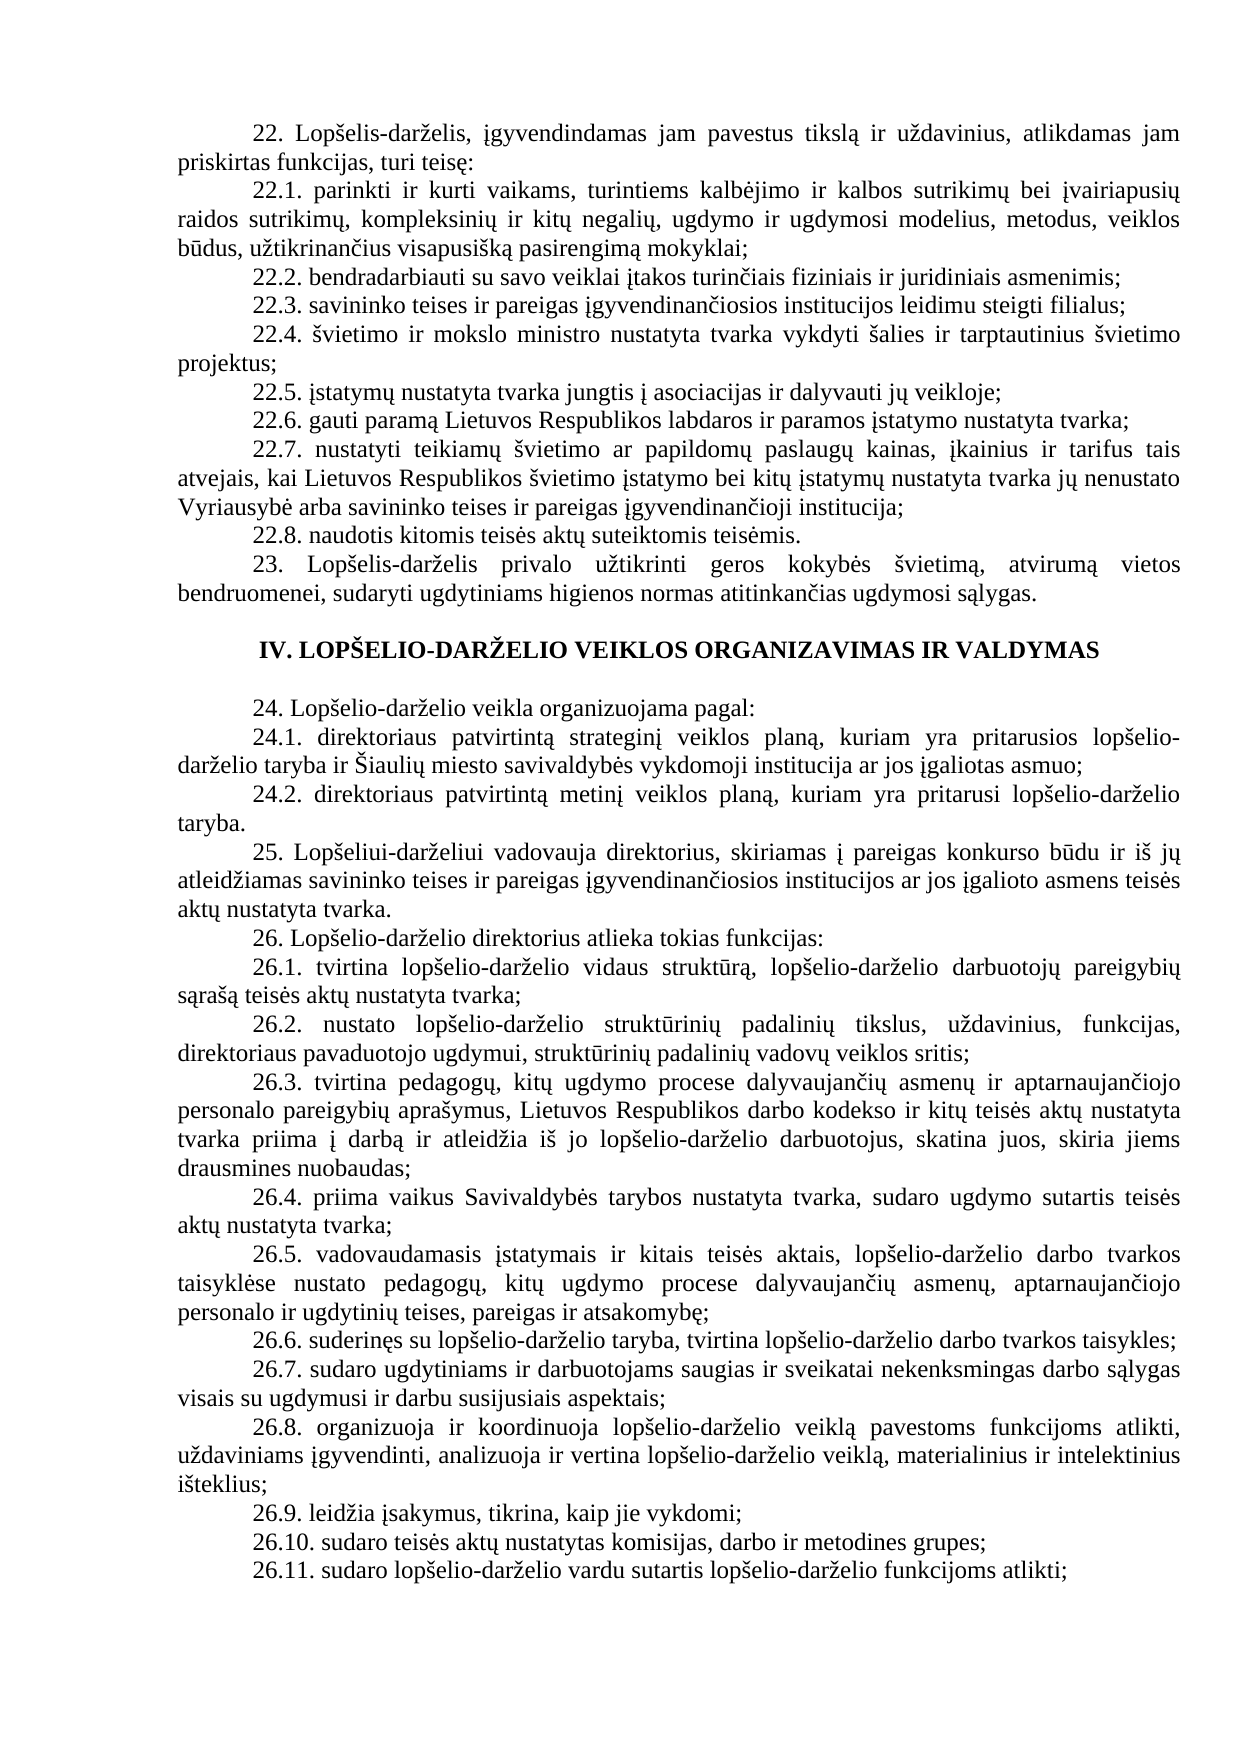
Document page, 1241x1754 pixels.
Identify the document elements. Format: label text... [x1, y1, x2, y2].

text 22.3. savininko teises ir pareigas įgyvendinančiosios institucijos leidimu steigti filialus; [177, 291, 1181, 319]
text 22.6. gauti paramą Lietuvos Respublikos labdaros ir paramos įstatymo nustatyta tvarka; [177, 406, 1181, 434]
text 26.4. priima vaikus Savivaldybės tarybos nustatyta tvarka, sudaro ugdymo sutartis teisės aktų nustatyta tvarka; [177, 1182, 1181, 1239]
text 24. Lopšelio-darželio veikla organizuojama pagal: [177, 693, 1181, 722]
text 26.1. tvirtina lopšelio-darželio vidaus struktūrą, lopšelio-darželio darbuotojų pareigybių sąrašą teisės aktų nustatyta tvarka; [177, 952, 1181, 1009]
text 26.7. sudaro ugdytiniams ir darbuotojams saugias ir sveikatai nekenksmingas darbo sąlygas visais su ugdymusi ir darbu susijusiais aspektais; [177, 1354, 1181, 1412]
text 26.3. tvirtina pedagogų, kitų ugdymo procese dalyvaujančių asmenų ir aptarnaujančiojo personalo pareigybių aprašymus, Lietuvos Respublikos darbo kodekso ir kitų teisės aktų nustatyta tvarka priima į darbą ir atleidžia iš jo lopšelio-darželio darbuotojus, skatina juos, skiria jiems drausmines nuobaudas; [177, 1067, 1181, 1182]
text 26.8. organizuoja ir koordinuoja lopšelio-darželio veiklą pavestoms funkcijoms atlikti, uždaviniams įgyvendinti, analizuoja ir vertina lopšelio-darželio veiklą, materialinius ir intelektinius išteklius; [177, 1412, 1181, 1498]
text 22.2. bendradarbiauti su savo veiklai įtakos turinčiais fiziniais ir juridiniais asmenimis; [177, 262, 1181, 291]
text IV. LOPŠELIO-DARŽELIO VEIKLOS ORGANIZAVIMAS IR VALDYMAS [177, 636, 1181, 664]
text 25. Lopšeliui-darželiui vadovauja direktorius, skiriamas į pareigas konkurso būdu ir iš jų atleidžiamas savininko teises ir pareigas įgyvendinančiosios institucijos ar jos įgalioto asmens teisės aktų nustatyta tvarka. [177, 837, 1181, 923]
text 24.1. direktoriaus patvirtintą strateginį veiklos planą, kuriam yra pritarusios lopšelio-darželio taryba ir Šiaulių miesto savivaldybės vykdomoji institucija ar jos įgaliotas asmuo; [177, 722, 1181, 779]
text 22.5. įstatymų nustatyta tvarka jungtis į asociacijas ir dalyvauti jų veikloje; [177, 377, 1181, 406]
text 22. Lopšelis-darželis, įgyvendindamas jam pavestus tikslą ir uždavinius, atlikdamas jam priskirtas funkcijas, turi teisę: [177, 118, 1181, 176]
text 22.4. švietimo ir mokslo ministro nustatyta tvarka vykdyti šalies ir tarptautinius švietimo projektus; [177, 319, 1181, 377]
text 26.2. nustato lopšelio-darželio struktūrinių padalinių tikslus, uždavinius, funkcijas, direktoriaus pavaduotojo ugdymui, struktūrinių padalinių vadovų veiklos sritis; [177, 1009, 1181, 1067]
text 22.1. parinkti ir kurti vaikams, turintiems kalbėjimo ir kalbos sutrikimų bei įvairiapusių raidos sutrikimų, kompleksinių ir kitų negalių, ugdymo ir ugdymosi modelius, metodus, veiklos būdus, užtikrinančius visapusišką pasirengimą mokyklai; [177, 176, 1181, 262]
text 24.2. direktoriaus patvirtintą metinį veiklos planą, kuriam yra pritarusi lopšelio-darželio taryba. [177, 779, 1181, 837]
text 26.6. suderinęs su lopšelio-darželio taryba, tvirtina lopšelio-darželio darbo tvarkos taisykles; [177, 1326, 1181, 1354]
text 26.9. leidžia įsakymus, tikrina, kaip jie vykdomi; [177, 1498, 1181, 1527]
text 22.8. naudotis kitomis teisės aktų suteiktomis teisėmis. [177, 521, 1181, 549]
text 26.10. sudaro teisės aktų nustatytas komisijas, darbo ir metodines grupes; [177, 1527, 1181, 1556]
text 22.7. nustatyti teikiamų švietimo ar papildomų paslaugų kainas, įkainius ir tarifus tais atvejais, kai Lietuvos Respublikos švietimo įstatymo bei kitų įstatymų nustatyta tvarka jų nenustato Vyriausybė arba savininko teises ir pareigas įgyvendinančioji institucija; [177, 434, 1181, 521]
text 26. Lopšelio-darželio direktorius atlieka tokias funkcijas: [177, 923, 1181, 952]
text 26.5. vadovaudamasis įstatymais ir kitais teisės aktais, lopšelio-darželio darbo tvarkos taisyklėse nustato pedagogų, kitų ugdymo procese dalyvaujančių asmenų, aptarnaujančiojo personalo ir ugdytinių teises, pareigas ir atsakomybę; [177, 1239, 1181, 1326]
text 23. Lopšelis-darželis privalo užtikrinti geros kokybės švietimą, atvirumą vietos bendruomenei, sudaryti ugdytiniams higienos normas atitinkančias ugdymosi sąlygas. [177, 549, 1181, 607]
text 26.11. sudaro lopšelio-darželio vardu sutartis lopšelio-darželio funkcijoms atlikti; [177, 1556, 1181, 1584]
